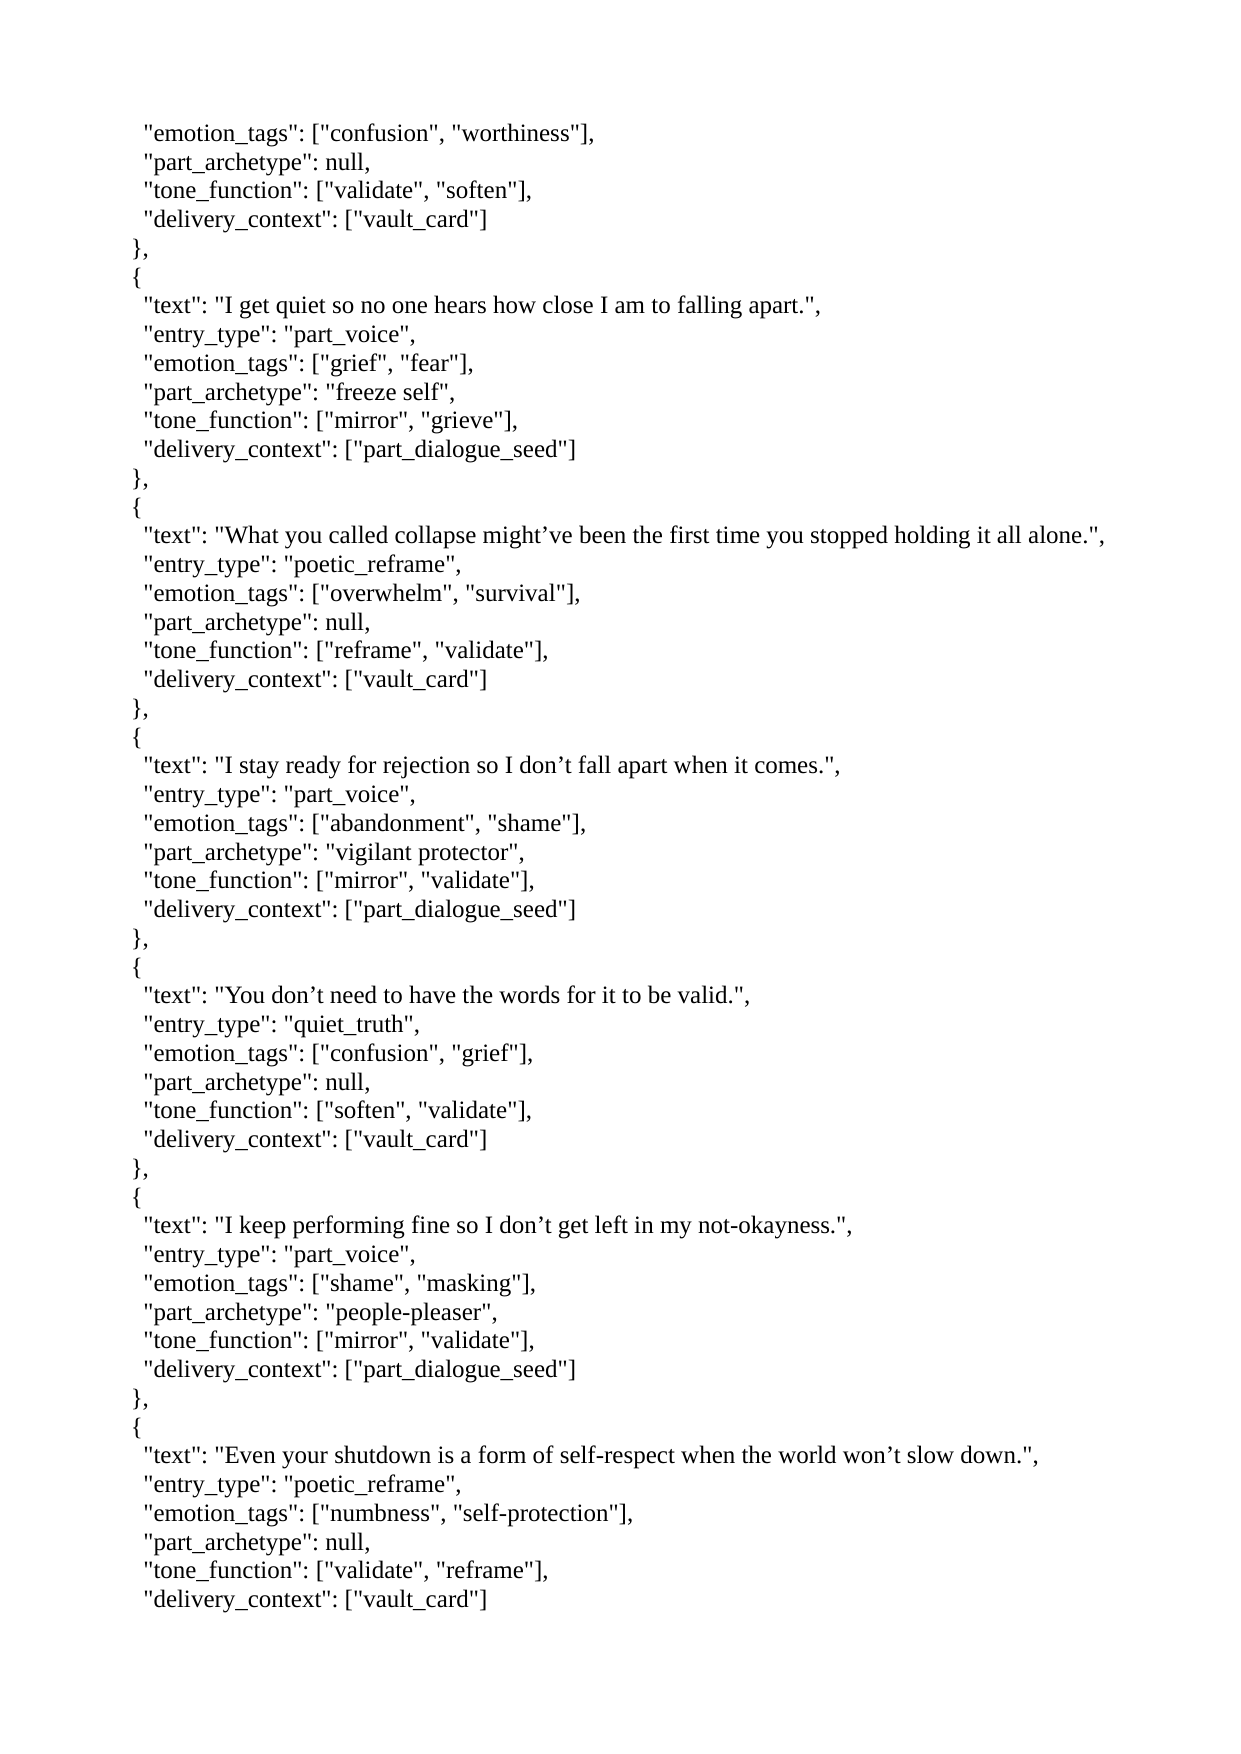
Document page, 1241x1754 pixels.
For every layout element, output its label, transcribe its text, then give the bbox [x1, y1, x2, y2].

text "delivery_context": ["part_dialogue_seed"] [118, 894, 1122, 923]
text }, [118, 1383, 1122, 1412]
text "delivery_context": ["vault_card"] [118, 664, 1122, 693]
text "entry_type": "poetic_reframe", [118, 1469, 1122, 1498]
text }, [118, 233, 1122, 262]
text "delivery_context": ["part_dialogue_seed"] [118, 1354, 1122, 1383]
text "emotion_tags": ["abandonment", "shame"], [118, 808, 1122, 837]
text }, [118, 463, 1122, 492]
text "entry_type": "part_voice", [118, 319, 1122, 348]
text "entry_type": "poetic_reframe", [118, 549, 1122, 578]
text "part_archetype": "vigilant protector", [118, 837, 1122, 866]
text { [118, 722, 1122, 751]
text "emotion_tags": ["confusion", "worthiness"], [118, 118, 1122, 147]
text { [118, 262, 1122, 291]
text "text": "You don’t need to have the words for it to be valid.", [118, 981, 1122, 1009]
text "text": "I keep performing fine so I don’t get left in my not-okayness.", [118, 1211, 1122, 1239]
text "emotion_tags": ["numbness", "self-protection"], [118, 1498, 1122, 1527]
text "delivery_context": ["vault_card"] [118, 1124, 1122, 1153]
text { [118, 492, 1122, 521]
text "tone_function": ["reframe", "validate"], [118, 636, 1122, 664]
text "text": "What you called collapse might’ve been the first time you stopped holding it all alone.", [118, 521, 1122, 549]
text "emotion_tags": ["grief", "fear"], [118, 348, 1122, 377]
text "text": "Even your shutdown is a form of self-respect when the world won’t slow down.", [118, 1441, 1122, 1469]
text "tone_function": ["mirror", "validate"], [118, 1326, 1122, 1354]
text { [118, 952, 1122, 981]
text "part_archetype": null, [118, 147, 1122, 176]
text "part_archetype": null, [118, 1527, 1122, 1556]
text "emotion_tags": ["overwhelm", "survival"], [118, 578, 1122, 607]
text "tone_function": ["mirror", "grieve"], [118, 406, 1122, 434]
text "delivery_context": ["part_dialogue_seed"] [118, 434, 1122, 463]
text "entry_type": "quiet_truth", [118, 1009, 1122, 1038]
text "text": "I get quiet so no one hears how close I am to falling apart.", [118, 291, 1122, 319]
text "part_archetype": "people-pleaser", [118, 1297, 1122, 1326]
text { [118, 1182, 1122, 1211]
text "delivery_context": ["vault_card"] [118, 204, 1122, 233]
text "part_archetype": "freeze self", [118, 377, 1122, 406]
text "text": "I stay ready for rejection so I don’t fall apart when it comes.", [118, 751, 1122, 779]
text "tone_function": ["validate", "reframe"], [118, 1556, 1122, 1584]
text "entry_type": "part_voice", [118, 779, 1122, 808]
text "emotion_tags": ["shame", "masking"], [118, 1268, 1122, 1297]
text "entry_type": "part_voice", [118, 1239, 1122, 1268]
text "delivery_context": ["vault_card"] [118, 1584, 1122, 1613]
text "part_archetype": null, [118, 607, 1122, 636]
text }, [118, 923, 1122, 952]
text }, [118, 693, 1122, 722]
text }, [118, 1153, 1122, 1182]
text "part_archetype": null, [118, 1067, 1122, 1096]
text { [118, 1412, 1122, 1441]
text "tone_function": ["validate", "soften"], [118, 176, 1122, 204]
text "tone_function": ["soften", "validate"], [118, 1096, 1122, 1124]
text "emotion_tags": ["confusion", "grief"], [118, 1038, 1122, 1067]
text "tone_function": ["mirror", "validate"], [118, 866, 1122, 894]
